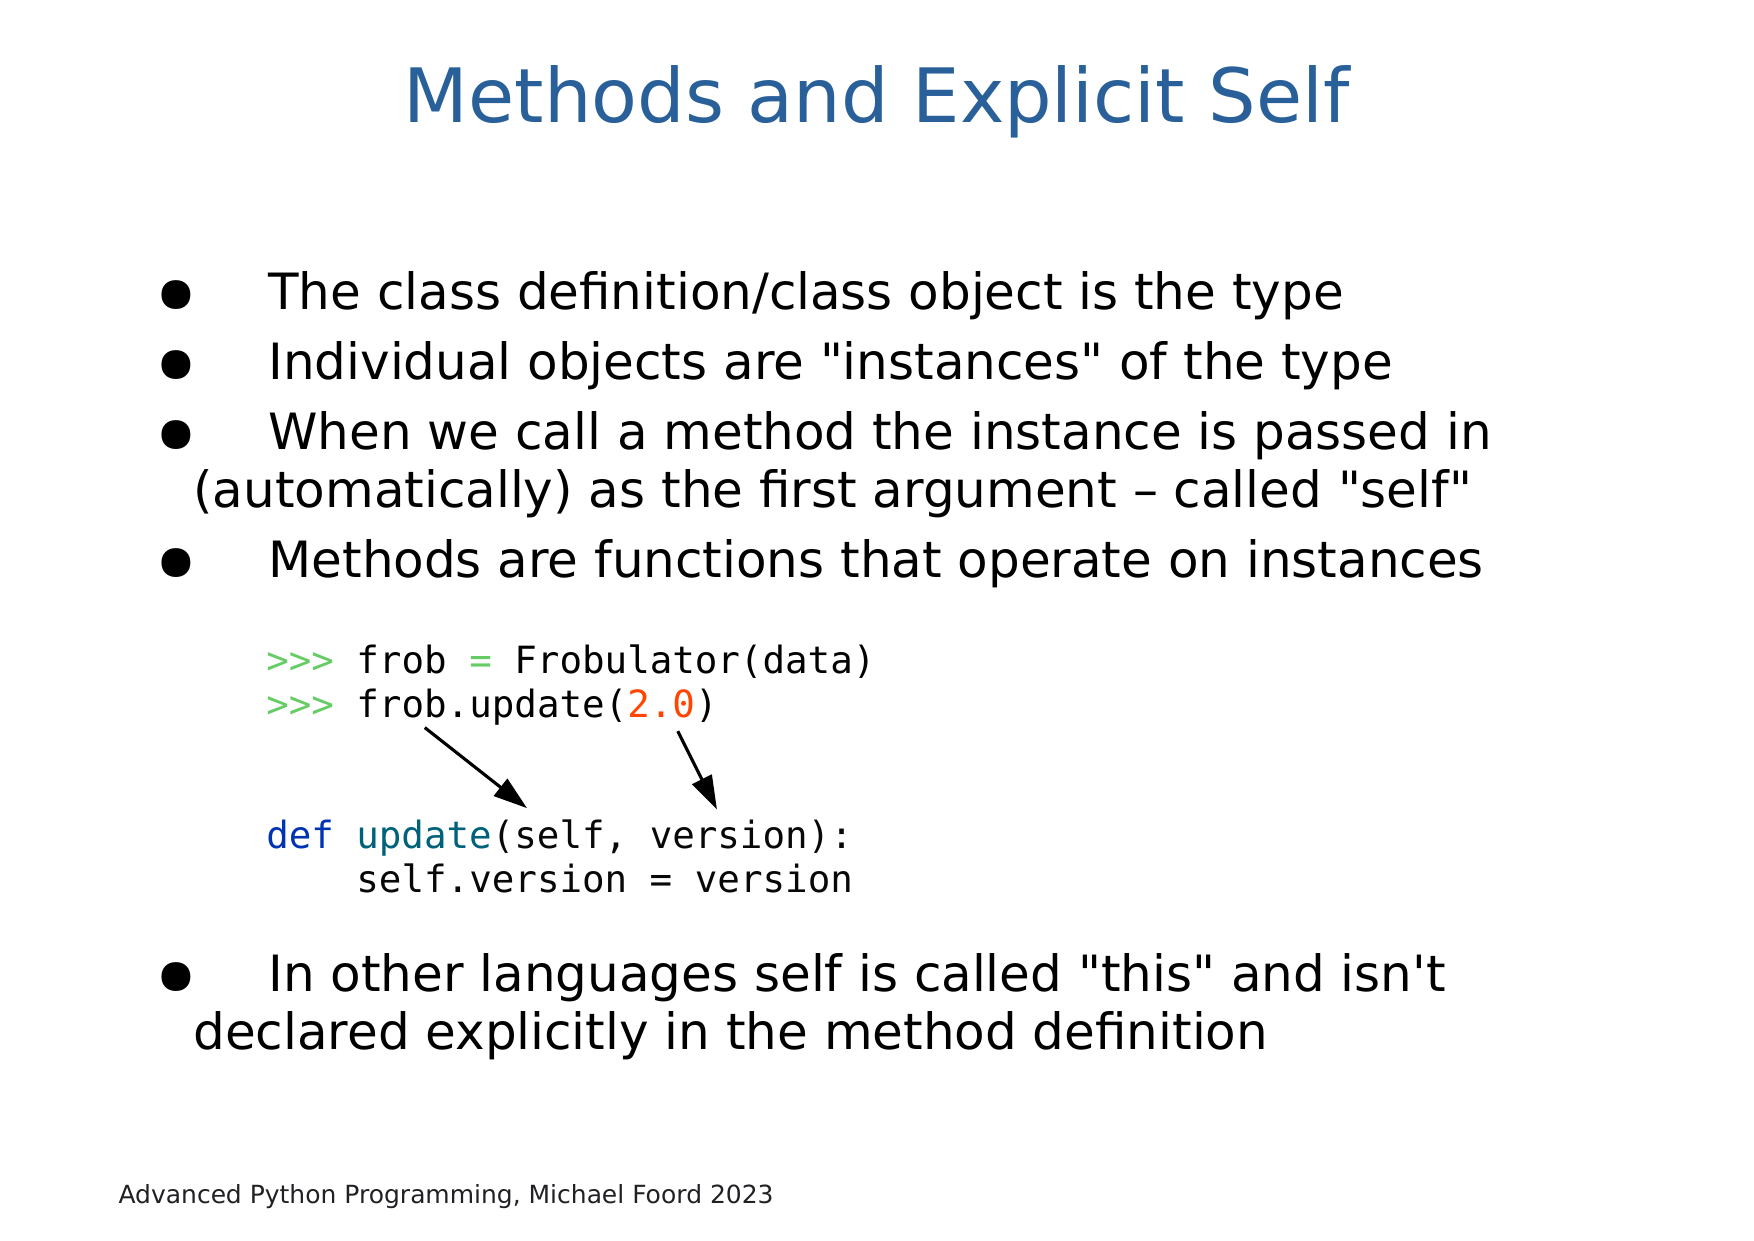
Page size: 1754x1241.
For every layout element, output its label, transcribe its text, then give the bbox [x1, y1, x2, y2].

list The class definition/class object is the type [156, 263, 1636, 321]
list Methods are functions that operate on instances [156, 531, 1636, 589]
list Individual objects are "instances" of the type [156, 333, 1636, 391]
text def update(self, version): self.version = version [266, 814, 1636, 901]
text >>> frob.update(2.0) [266, 683, 1636, 726]
text Methods and Explicit Self [118, 53, 1636, 140]
list In other languages self is called "this" and isn't declared explicitly in the method definition [156, 945, 1636, 1061]
list When we call a method the instance is passed in (automatically) as the first argument – called "self" [156, 403, 1636, 519]
text >>> frob = Frobulator(data) [266, 639, 1636, 683]
